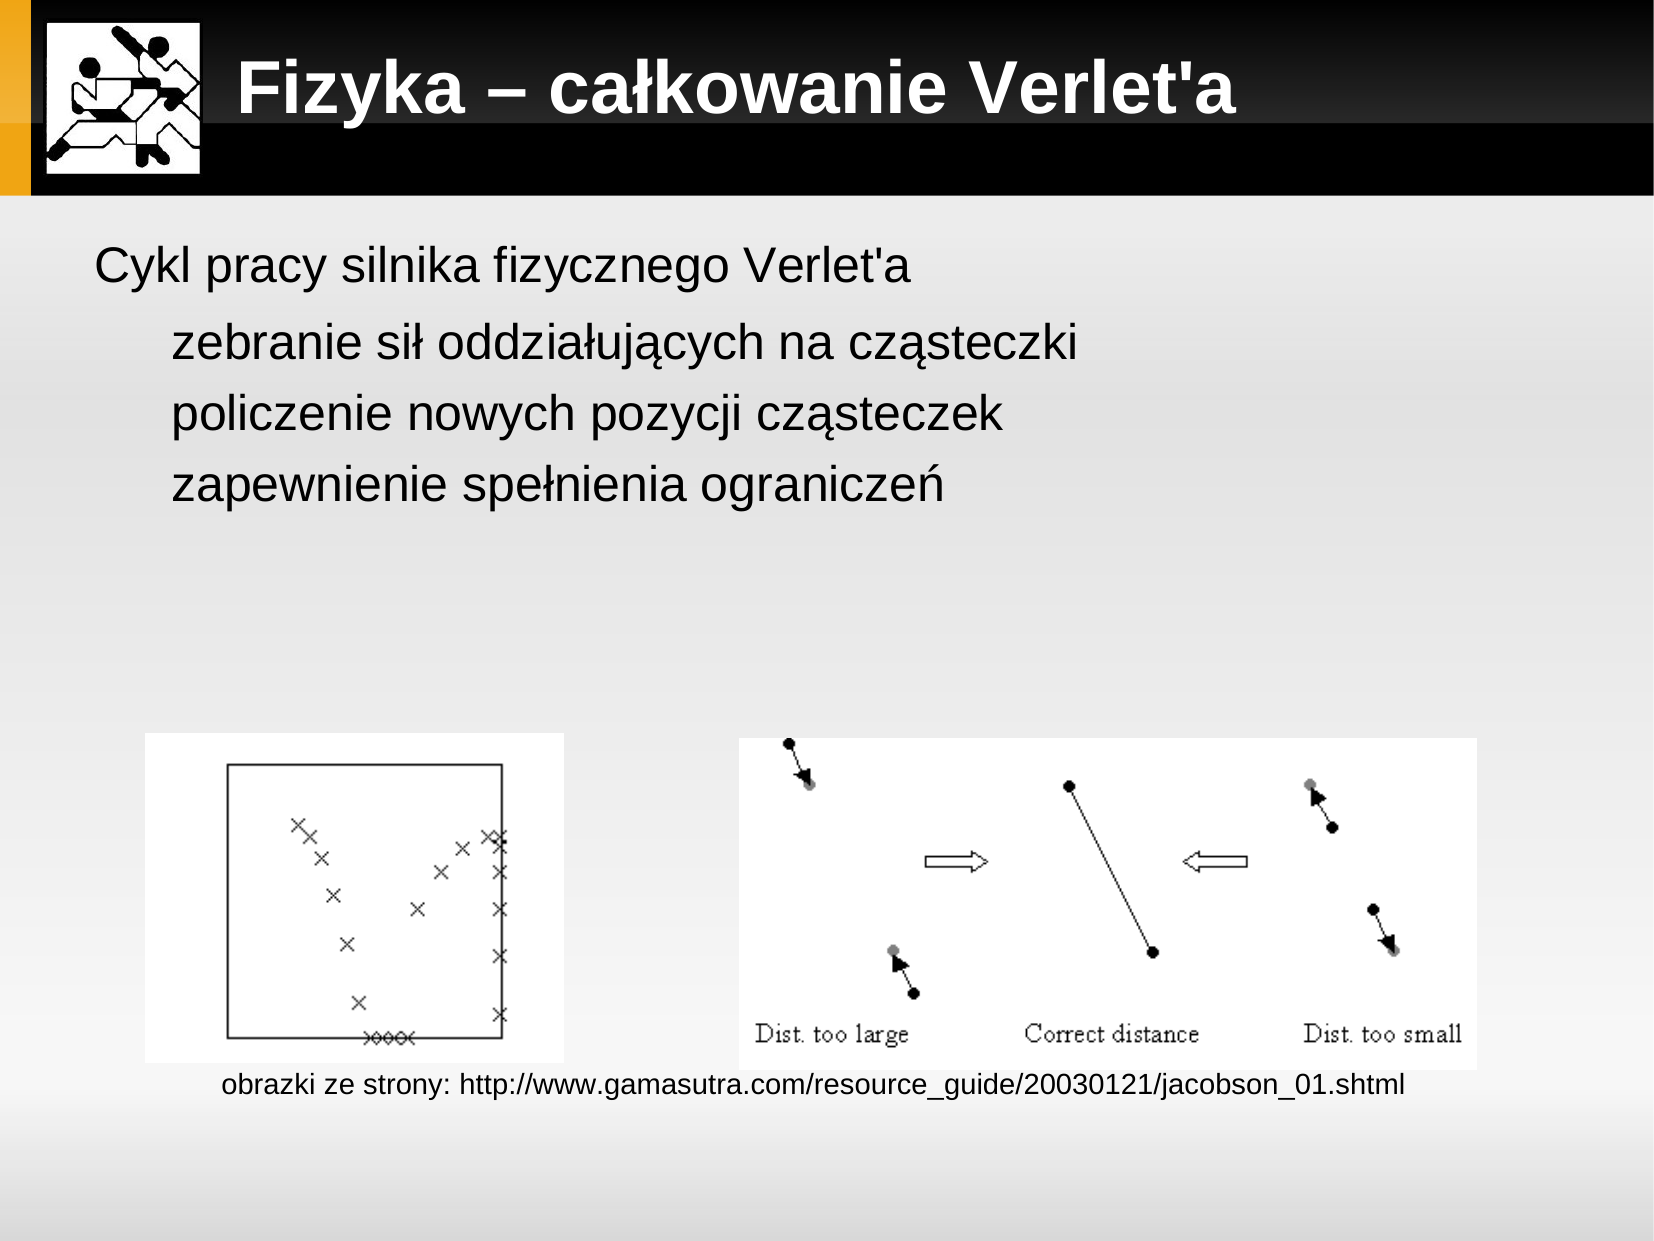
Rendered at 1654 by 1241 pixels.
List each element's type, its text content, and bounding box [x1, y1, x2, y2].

list Cykl pracy silnika fizycznego Verlet'a zebranie sił oddziałujących na cząsteczki policzenie nowych pozycji cząsteczek zapewnienie spełnienia ograniczeń [77, 244, 1565, 1063]
text_box obrazki ze strony: http://www.gamasutra.com/resource_guide/20030121/jacobson_01.shtml [206, 1065, 1445, 1108]
picture [0, 0, 1654, 1241]
text_box Fizyka – całkowanie Verlet'a [236, 48, 1595, 130]
